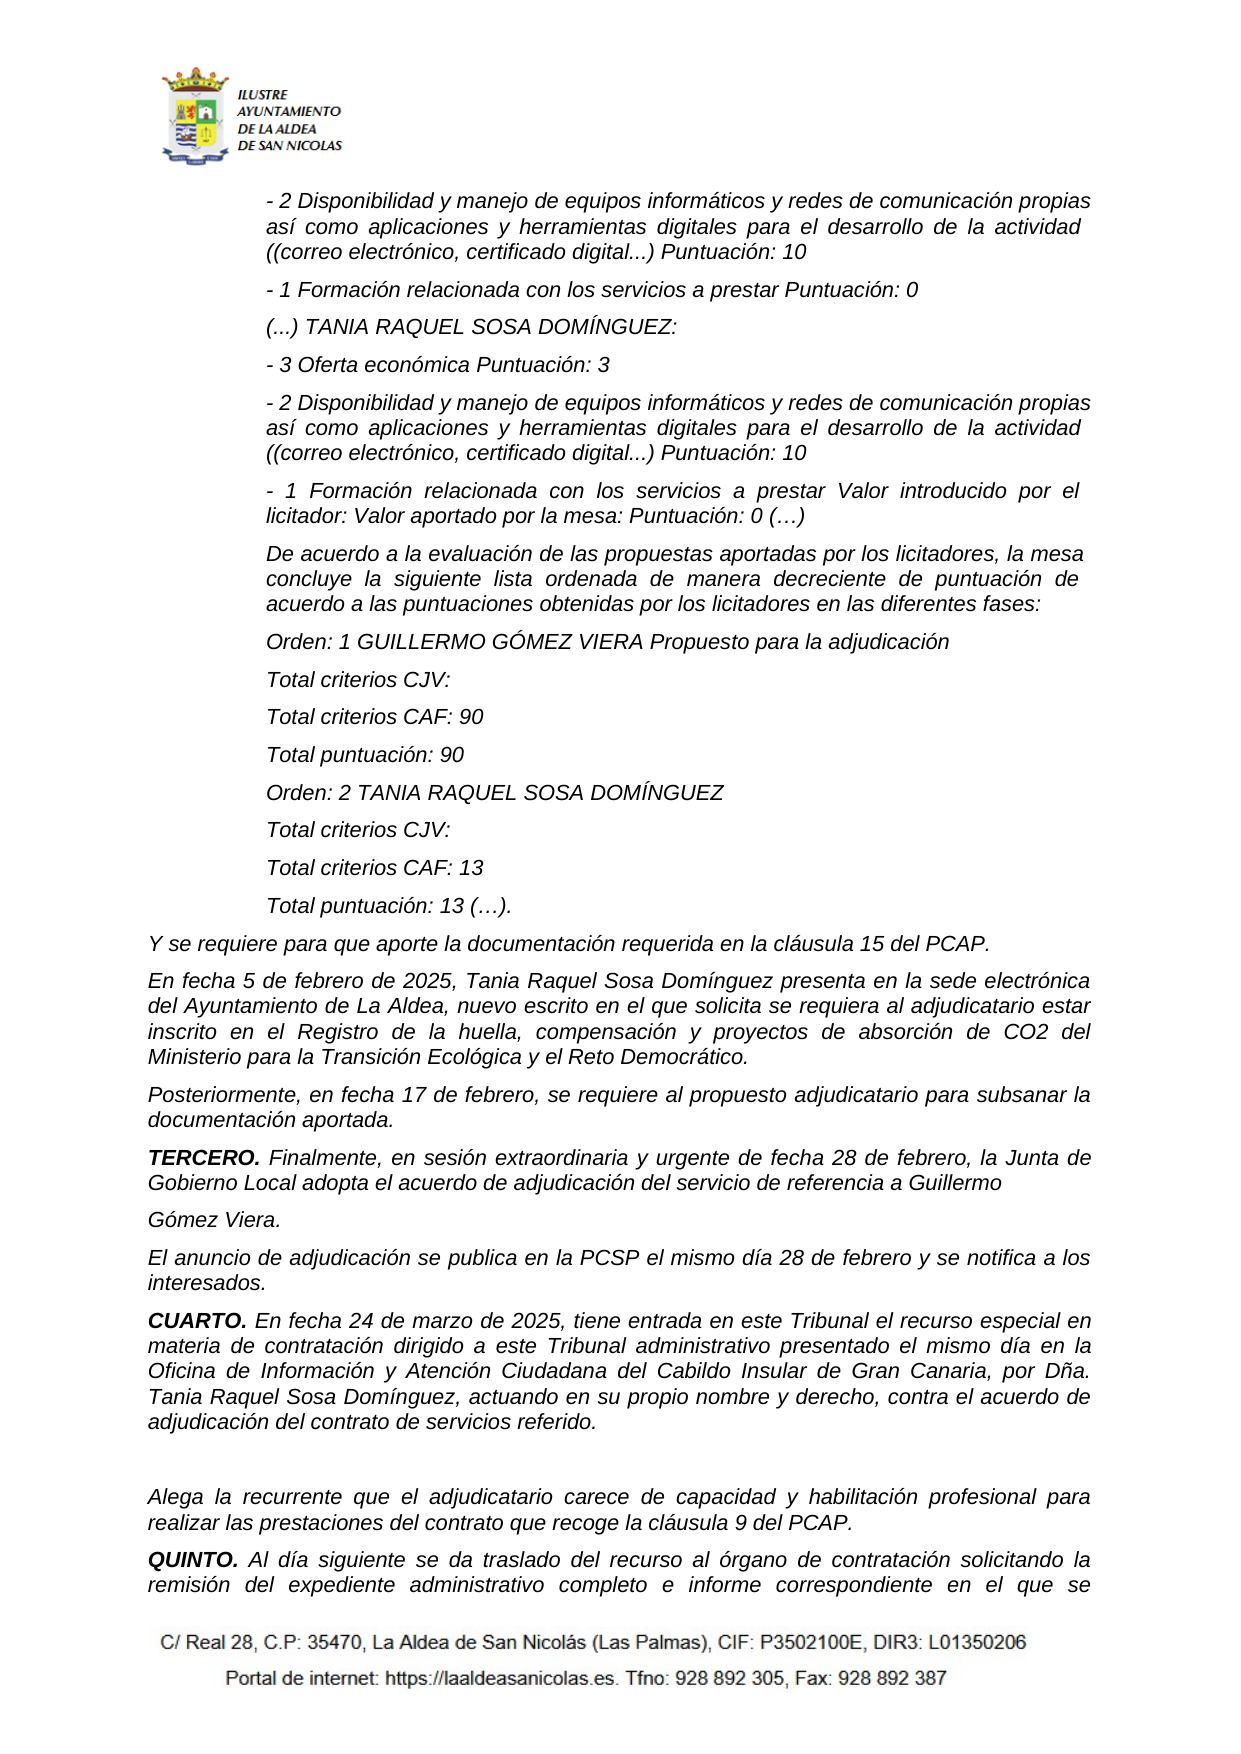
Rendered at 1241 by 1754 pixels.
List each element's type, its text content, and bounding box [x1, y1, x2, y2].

text Total criterios CJV: [148, 667, 1093, 692]
text Total criterios CAF: 90 [148, 704, 1093, 729]
text Gómez Viera. [148, 1207, 1093, 1233]
picture [148, 1626, 1034, 1694]
text - 3 Oferta económica Puntuación: 3 [148, 352, 1093, 377]
text Total criterios CJV: [148, 817, 1093, 843]
picture [148, 59, 358, 173]
text Alega la recurrente que el adjudicatario carece de capacidad y habilitación profesional para realizar las prestaciones del contrato que recoge la cláusula 9 del PCAP. [148, 1484, 1093, 1535]
text Orden: 1 GUILLERMO GÓMEZ VIERA Propuesto para la adjudicación [148, 629, 1093, 654]
text Total puntuación: 13 (…). [148, 893, 1093, 918]
text Total puntuación: 90 [148, 742, 1093, 767]
text Posteriormente, en fecha 17 de febrero, se requiere al propuesto adjudicatario para subsanar la documentación aportada. [148, 1082, 1093, 1132]
text (...) TANIA RAQUEL SOSA DOMÍNGUEZ: [148, 314, 1093, 339]
text QUINTO. Al día siguiente se da traslado del recurso al órgano de contratación solicitando la remisión del expediente administrativo completo e informe correspondiente en el que se [148, 1547, 1093, 1598]
text Total criterios CAF: 13 [148, 855, 1093, 880]
text - 2 Disponibilidad y manejo de equipos informáticos y redes de comunicación propias así como aplicaciones y herramientas digitales para el desarrollo de la actividad ((correo electrónico, certificado digital...) Puntuación: 10 [148, 188, 1093, 264]
text - 1 Formación relacionada con los servicios a prestar Puntuación: 0 [148, 277, 1093, 302]
text En fecha 5 de febrero de 2025, Tania Raquel Sosa Domínguez presenta en la sede electrónica del Ayuntamiento de La Aldea, nuevo escrito en el que solicita se requiera al adjudicatario estar inscrito en el Registro de la huella, compensación y proyectos de absorción de CO2 del Ministerio para la Transición Ecológica y el Reto Democrático. [148, 968, 1093, 1069]
text - 1 Formación relacionada con los servicios a prestar Valor introducido por el licitador: Valor aportado por la mesa: Puntuación: 0 (…) [148, 478, 1093, 528]
text CUARTO. En fecha 24 de marzo de 2025, tiene entrada en este Tribunal el recurso especial en materia de contratación dirigido a este Tribunal administrativo presentado el mismo día en la Oficina de Información y Atención Ciudadana del Cabildo Insular de Gran Canaria, por Dña. Tania Raquel Sosa Domínguez, actuando en su propio nombre y derecho, contra el acuerdo de adjudicación del contrato de servicios referido. [148, 1308, 1093, 1434]
text TERCERO. Finalmente, en sesión extraordinaria y urgente de fecha 28 de febrero, la Junta de Gobierno Local adopta el acuerdo de adjudicación del servicio de referencia a Guillermo [148, 1144, 1093, 1195]
text - 2 Disponibilidad y manejo de equipos informáticos y redes de comunicación propias así como aplicaciones y herramientas digitales para el desarrollo de la actividad ((correo electrónico, certificado digital...) Puntuación: 10 [148, 390, 1093, 465]
text Orden: 2 TANIA RAQUEL SOSA DOMÍNGUEZ [148, 780, 1093, 805]
text De acuerdo a la evaluación de las propuestas aportadas por los licitadores, la mesa concluye la siguiente lista ordenada de manera decreciente de puntuación de acuerdo a las puntuaciones obtenidas por los licitadores en las diferentes fases: [148, 541, 1093, 616]
text El anuncio de adjudicación se publica en la PCSP el mismo día 28 de febrero y se notifica a los interesados. [148, 1245, 1093, 1296]
text Y se requiere para que aporte la documentación requerida en la cláusula 15 del PCAP. [148, 931, 1093, 956]
